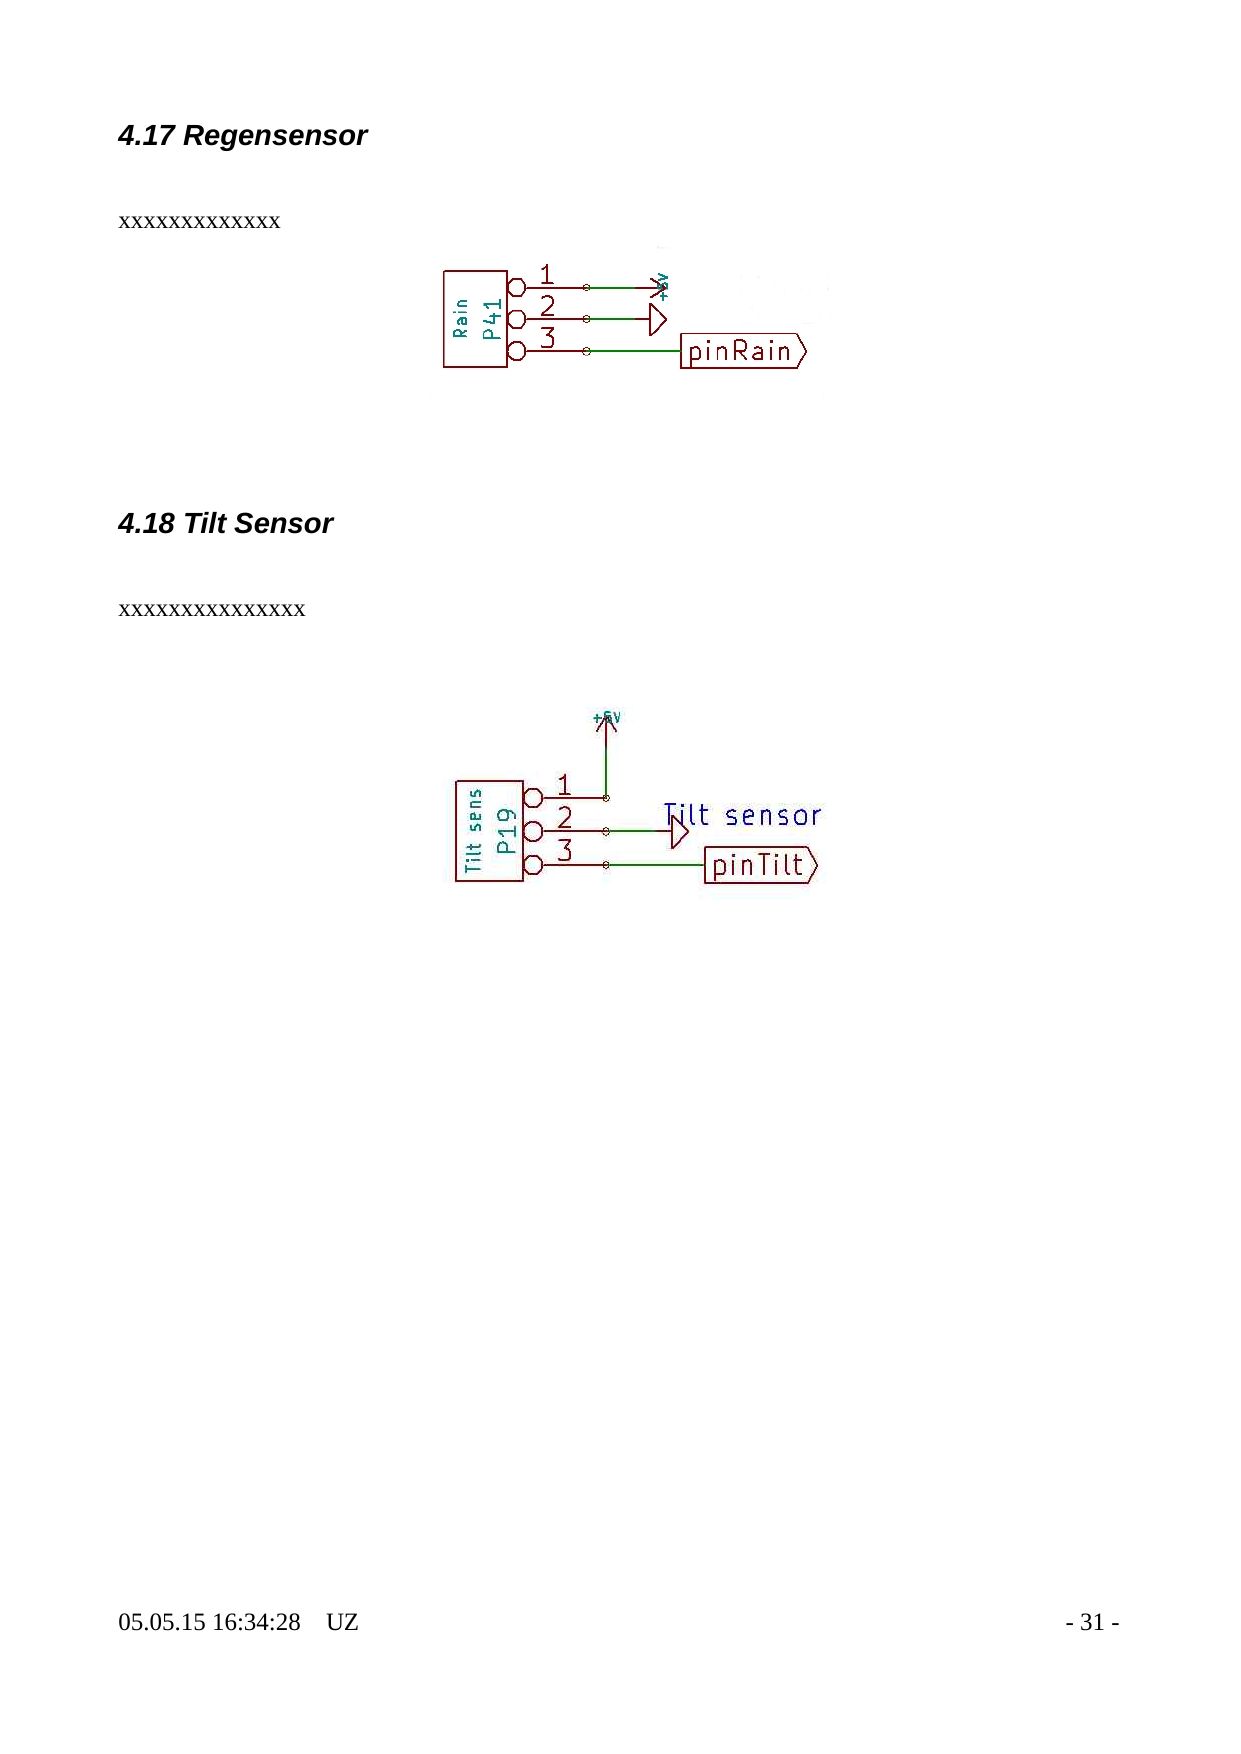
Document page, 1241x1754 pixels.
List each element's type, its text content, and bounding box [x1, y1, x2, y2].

picture [405, 246, 835, 399]
text xxxxxxxxxxxxx [118, 205, 1122, 234]
text xxxxxxxxxxxxxxx [118, 593, 1122, 622]
subtitle 4.17 Regensensor [118, 118, 1122, 152]
picture [395, 676, 845, 923]
subtitle 4.18 Tilt Sensor [118, 506, 1122, 540]
